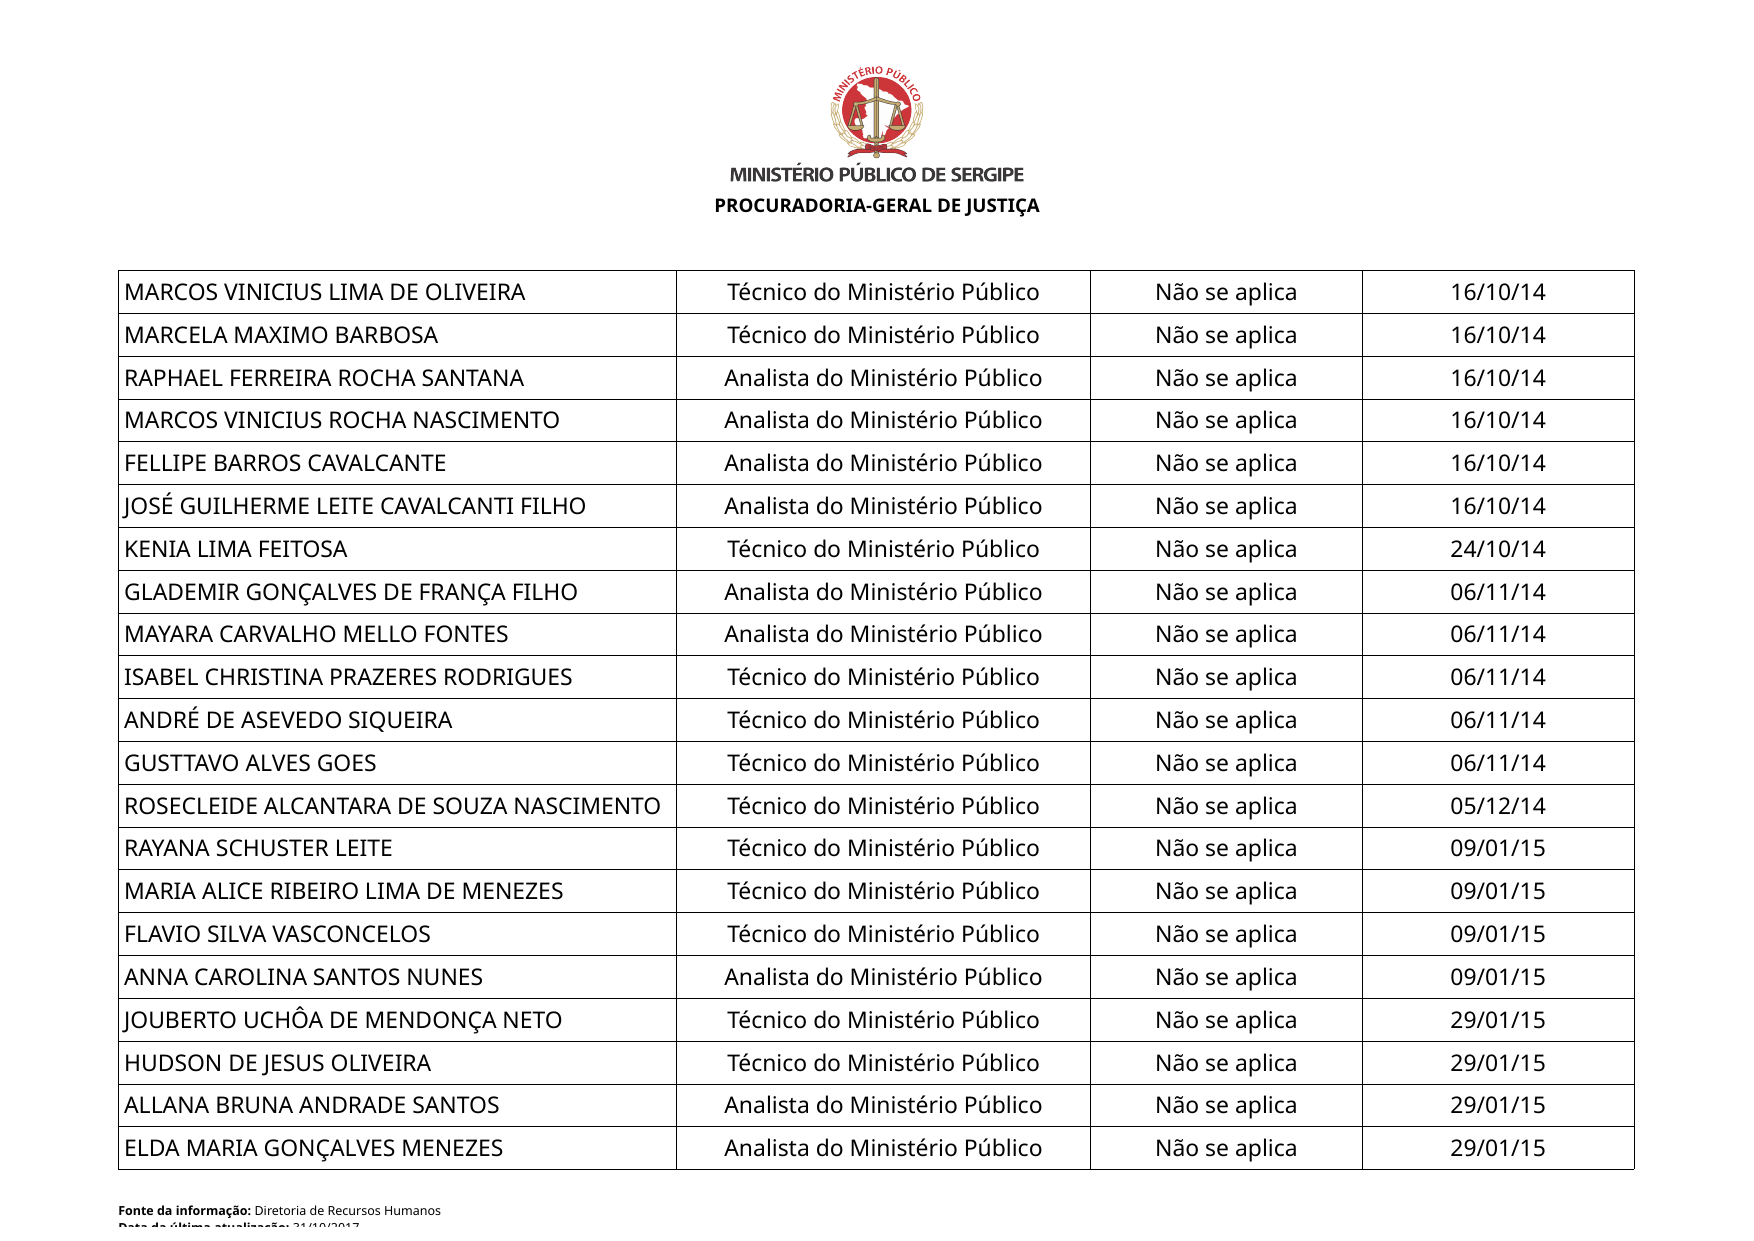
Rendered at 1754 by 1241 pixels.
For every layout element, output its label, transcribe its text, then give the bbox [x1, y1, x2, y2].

table_cell 09/01/15 [1363, 828, 1634, 869]
table_cell Não se aplica [1091, 956, 1362, 998]
table_cell JOSÉ GUILHERME LEITE CAVALCANTI FILHO [119, 485, 676, 527]
table_cell Técnico do Ministério Público [677, 1042, 1090, 1083]
table_cell MARCELA MAXIMO BARBOSA [119, 314, 676, 356]
table_cell Técnico do Ministério Público [677, 528, 1090, 570]
table_cell Técnico do Ministério Público [677, 314, 1090, 356]
table_cell 16/10/14 [1363, 400, 1634, 441]
table_cell Não se aplica [1091, 1085, 1362, 1126]
picture [730, 66, 1024, 185]
table_cell JOUBERTO UCHÔA DE MENDONÇA NETO [119, 999, 676, 1041]
table_cell Não se aplica [1091, 742, 1362, 784]
table_cell Técnico do Ministério Público [677, 785, 1090, 827]
table_cell Não se aplica [1091, 913, 1362, 955]
table_cell GLADEMIR GONÇALVES DE FRANÇA FILHO [119, 571, 676, 612]
table_cell ELDA MARIA GONÇALVES MENEZES [119, 1127, 676, 1169]
table_cell Técnico do Ministério Público [677, 828, 1090, 869]
table_cell Técnico do Ministério Público [677, 870, 1090, 912]
table_cell Não se aplica [1091, 571, 1362, 612]
table_cell 09/01/15 [1363, 956, 1634, 998]
table_cell Não se aplica [1091, 870, 1362, 912]
table_cell Analista do Ministério Público [677, 485, 1090, 527]
table_cell 06/11/14 [1363, 571, 1634, 612]
table_cell 16/10/14 [1363, 442, 1634, 484]
table_cell Não se aplica [1091, 442, 1362, 484]
table_cell 05/12/14 [1363, 785, 1634, 827]
table_cell ANNA CAROLINA SANTOS NUNES [119, 956, 676, 998]
table_cell 29/01/15 [1363, 1127, 1634, 1169]
table_cell 16/10/14 [1363, 485, 1634, 527]
table_cell 16/10/14 [1363, 357, 1634, 398]
table_cell Analista do Ministério Público [677, 357, 1090, 398]
table_cell GUSTTAVO ALVES GOES [119, 742, 676, 784]
table_cell MARCOS VINICIUS ROCHA NASCIMENTO [119, 400, 676, 441]
table_cell Analista do Ministério Público [677, 571, 1090, 612]
table_cell 16/10/14 [1363, 314, 1634, 356]
table_cell RAPHAEL FERREIRA ROCHA SANTANA [119, 357, 676, 398]
table_cell Não se aplica [1091, 699, 1362, 741]
table_cell Analista do Ministério Público [677, 400, 1090, 441]
table_cell ALLANA BRUNA ANDRADE SANTOS [119, 1085, 676, 1126]
table_cell Não se aplica [1091, 656, 1362, 698]
table_cell 16/10/14 [1363, 271, 1634, 313]
table_cell Analista do Ministério Público [677, 1085, 1090, 1126]
table_cell FELLIPE BARROS CAVALCANTE [119, 442, 676, 484]
table_cell Analista do Ministério Público [677, 1127, 1090, 1169]
table_cell KENIA LIMA FEITOSA [119, 528, 676, 570]
table_cell Técnico do Ministério Público [677, 656, 1090, 698]
table_cell Não se aplica [1091, 357, 1362, 398]
table_cell Técnico do Ministério Público [677, 999, 1090, 1041]
table_cell 06/11/14 [1363, 614, 1634, 655]
table_cell Não se aplica [1091, 828, 1362, 869]
table_cell Não se aplica [1091, 314, 1362, 356]
table_cell 06/11/14 [1363, 742, 1634, 784]
table_cell Não se aplica [1091, 400, 1362, 441]
table_cell Técnico do Ministério Público [677, 699, 1090, 741]
table_cell 29/01/15 [1363, 1085, 1634, 1126]
table_cell Analista do Ministério Público [677, 614, 1090, 655]
table_cell Técnico do Ministério Público [677, 271, 1090, 313]
table_cell HUDSON DE JESUS OLIVEIRA [119, 1042, 676, 1083]
table_cell ROSECLEIDE ALCANTARA DE SOUZA NASCIMENTO [119, 785, 676, 827]
table_cell Não se aplica [1091, 1042, 1362, 1083]
table_cell Não se aplica [1091, 999, 1362, 1041]
table_cell 09/01/15 [1363, 870, 1634, 912]
table_cell 24/10/14 [1363, 528, 1634, 570]
table_cell Analista do Ministério Público [677, 442, 1090, 484]
table_cell 06/11/14 [1363, 656, 1634, 698]
table_cell 06/11/14 [1363, 699, 1634, 741]
table_cell FLAVIO SILVA VASCONCELOS [119, 913, 676, 955]
table_cell Não se aplica [1091, 271, 1362, 313]
table_cell Analista do Ministério Público [677, 956, 1090, 998]
table_cell Não se aplica [1091, 485, 1362, 527]
table_cell 29/01/15 [1363, 999, 1634, 1041]
table_cell Não se aplica [1091, 528, 1362, 570]
table_cell ANDRÉ DE ASEVEDO SIQUEIRA [119, 699, 676, 741]
table_cell MARCOS VINICIUS LIMA DE OLIVEIRA [119, 271, 676, 313]
table_cell Técnico do Ministério Público [677, 913, 1090, 955]
table_cell RAYANA SCHUSTER LEITE [119, 828, 676, 869]
table_cell Não se aplica [1091, 785, 1362, 827]
table_cell ISABEL CHRISTINA PRAZERES RODRIGUES [119, 656, 676, 698]
table_cell MARIA ALICE RIBEIRO LIMA DE MENEZES [119, 870, 676, 912]
table_cell 29/01/15 [1363, 1042, 1634, 1083]
table_cell Técnico do Ministério Público [677, 742, 1090, 784]
table_cell Não se aplica [1091, 1127, 1362, 1169]
table_cell 09/01/15 [1363, 913, 1634, 955]
table_cell MAYARA CARVALHO MELLO FONTES [119, 614, 676, 655]
table_cell Não se aplica [1091, 614, 1362, 655]
